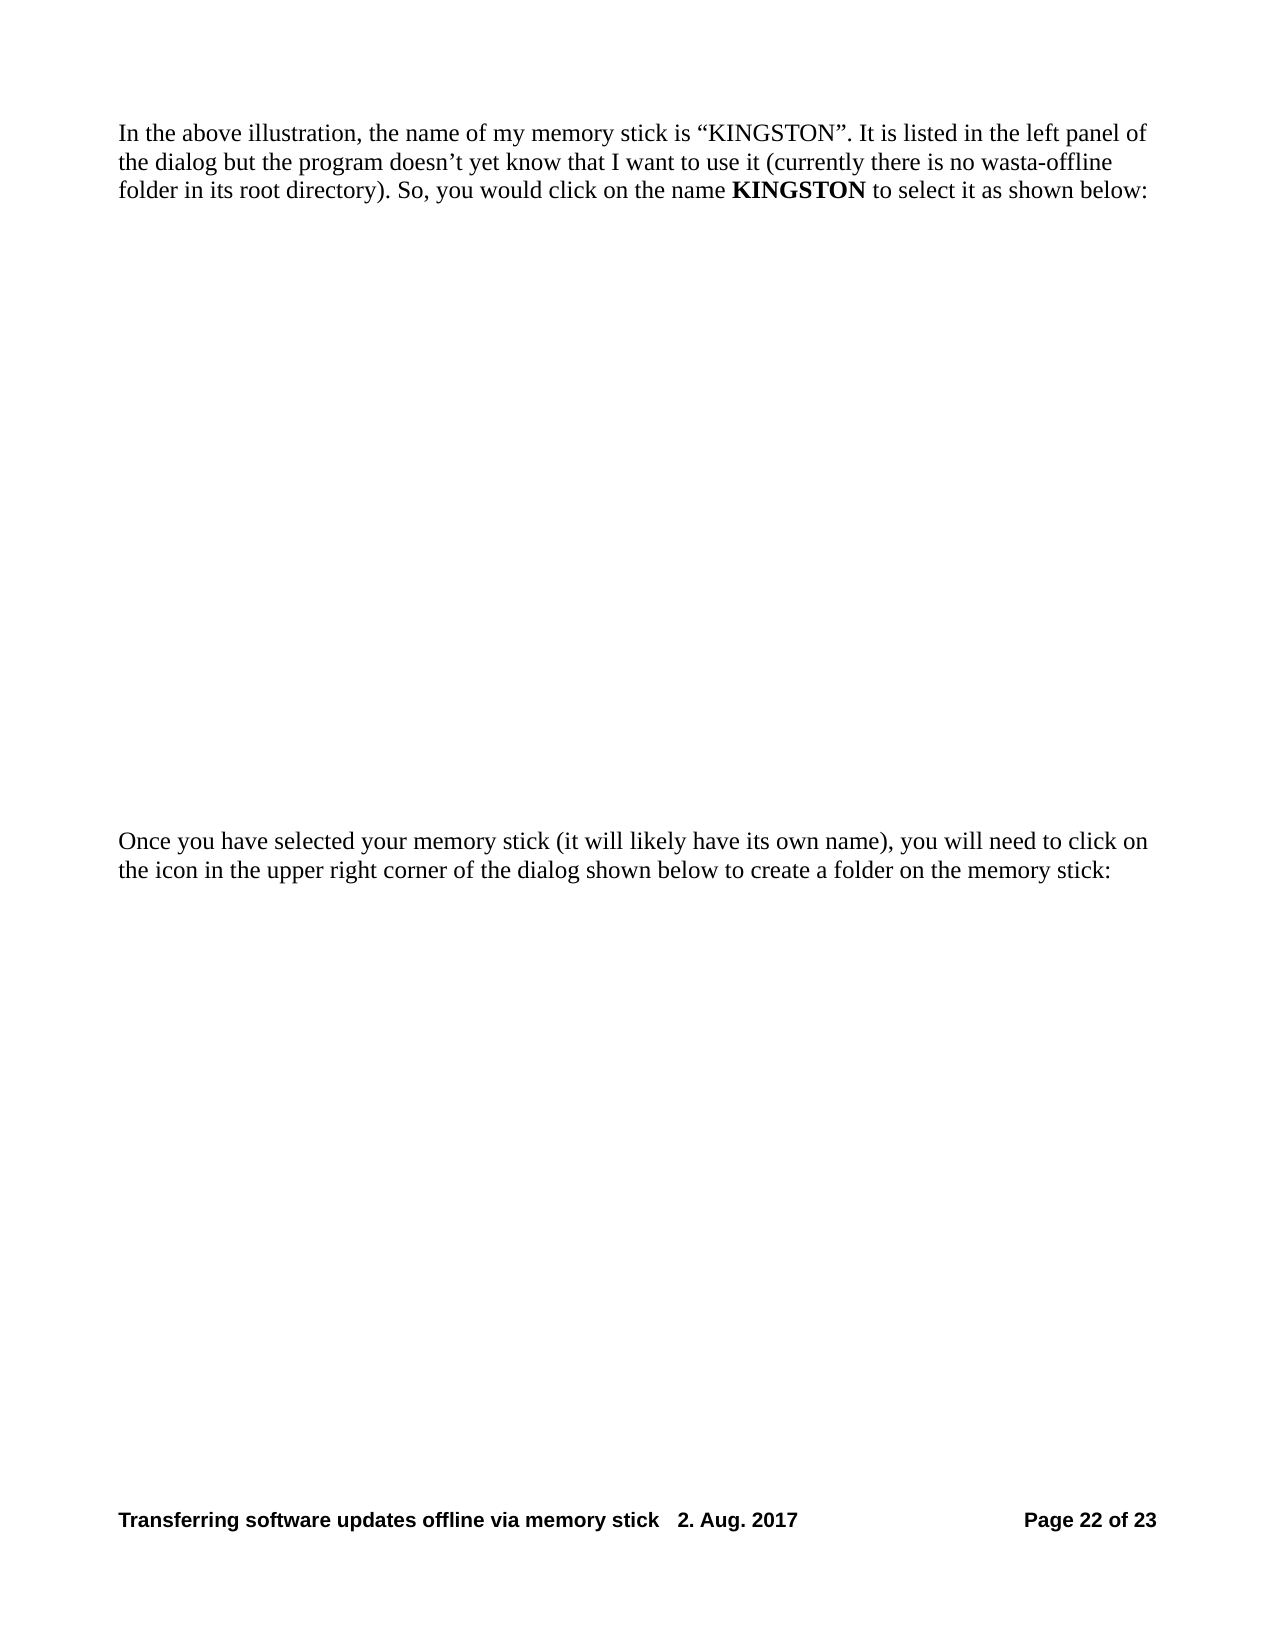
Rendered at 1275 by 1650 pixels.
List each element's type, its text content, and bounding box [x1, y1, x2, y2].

text Once you have selected your memory stick (it will likely have its own name), you will need to click on the icon in the upper right corner of the dialog shown below to create a folder on the memory stick: [118, 826, 1157, 884]
text In the above illustration, the name of my memory stick is “KINGSTON”. It is listed in the left panel of the dialog but the program doesn’t yet know that I want to use it (currently there is no wasta-offline folder in its root directory). So, you would click on the name KINGSTON to select it as shown below: [118, 118, 1157, 204]
